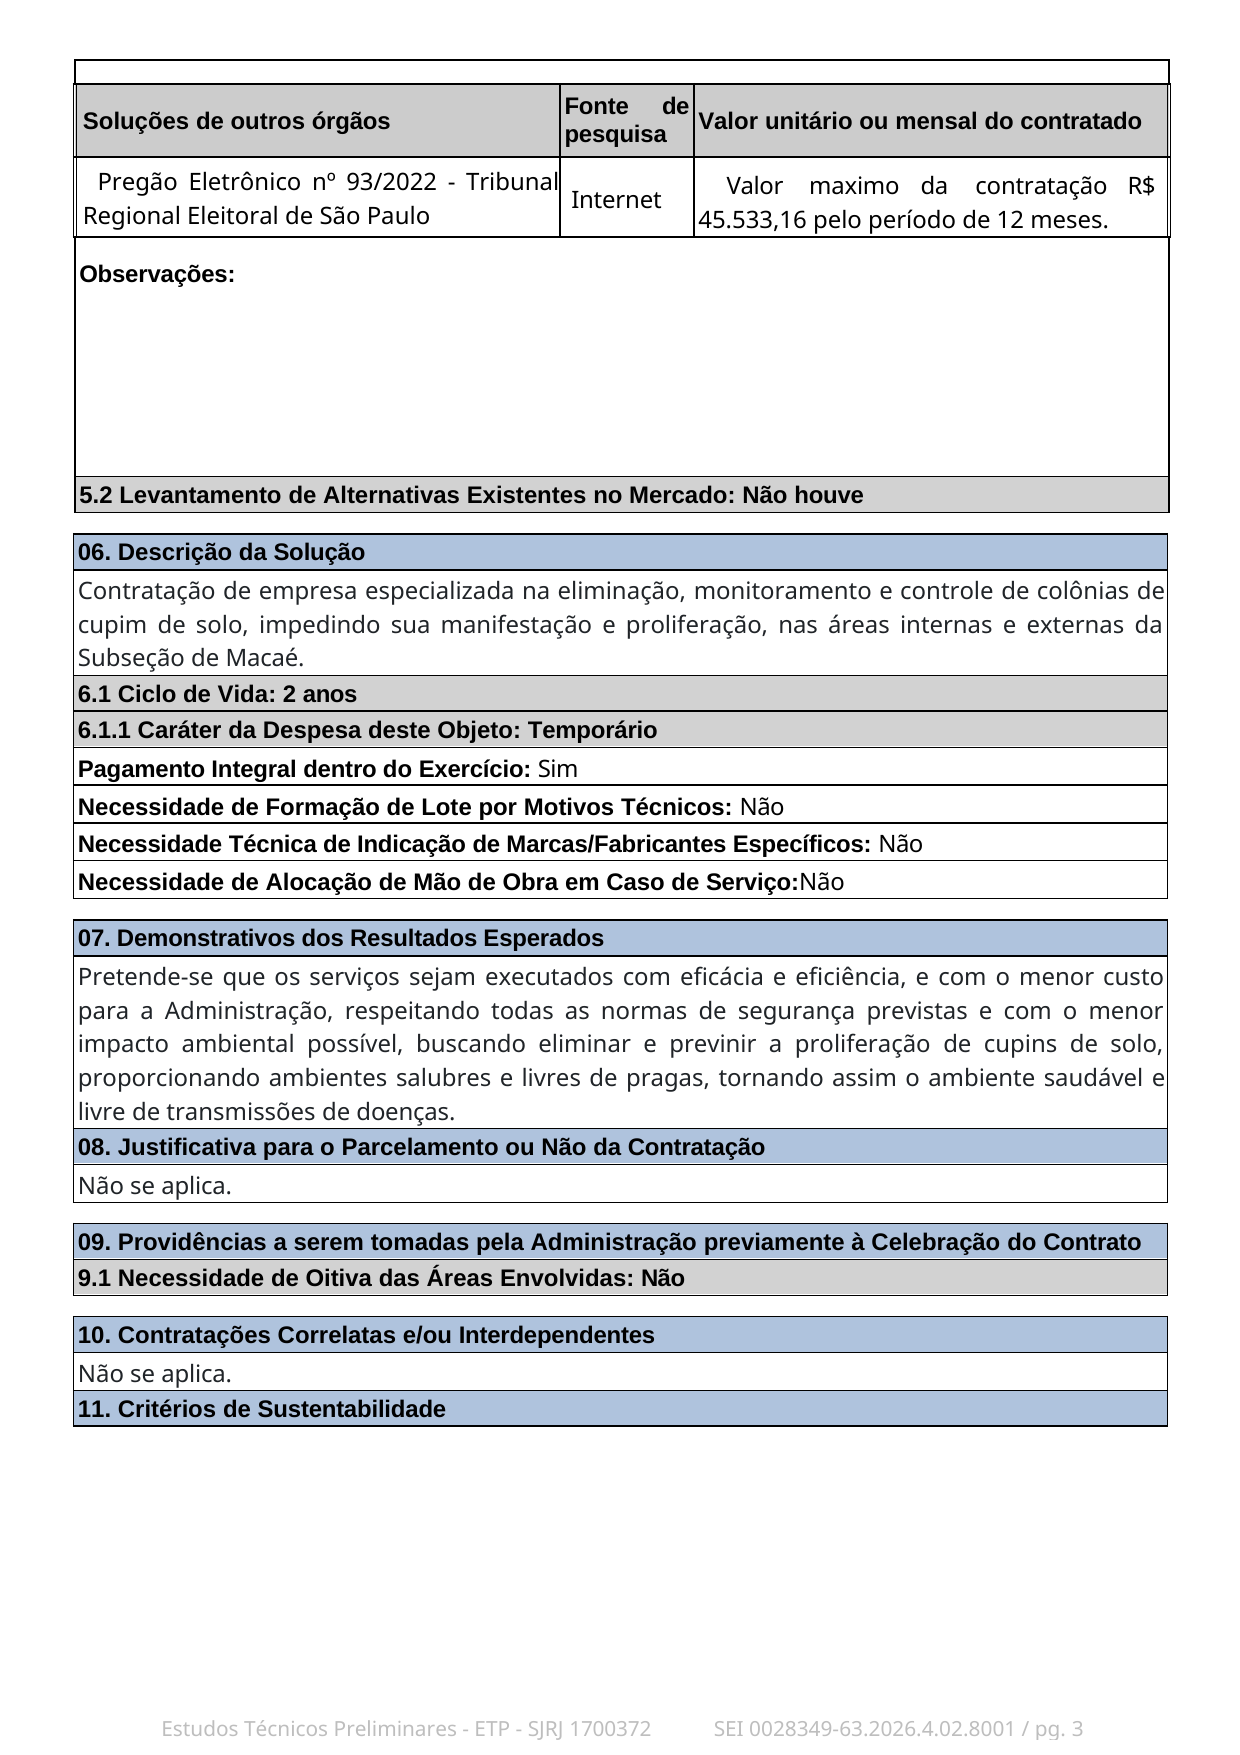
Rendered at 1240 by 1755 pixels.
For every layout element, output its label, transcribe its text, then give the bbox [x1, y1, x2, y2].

table_header 10. Contratações Correlatas e/ou Interdependentes [74, 1317, 1167, 1352]
table_cell Necessidade Técnica de Indicação de Marcas/Fabricantes Específicos: Não [74, 824, 1167, 860]
table_cell Não se aplica. [74, 1353, 1167, 1389]
table_cell 9.1 Necessidade de Oitiva das Áreas Envolvidas: Não [74, 1260, 1167, 1294]
table_cell Necessidade de Formação de Lote por Motivos Técnicos: Não [74, 786, 1167, 822]
table_cell Soluções de outros órgãos [77, 85, 559, 156]
table_cell Pretende-se que os serviços sejam executados com eficácia e eficiência, e com o menor custo para a Administração, respeitando todas as normas de segurança previstas e com o menor impacto ambiental possível, buscando eliminar e previnir a proliferação de cupins de solo, proporcionando ambientes salubres e livres de pragas, tornando assim o ambiente saudável e livre de transmissões de doenças. [74, 957, 1167, 1128]
table_cell Fonte de pesquisa [561, 85, 693, 156]
table_cell 6.1.1 Caráter da Despesa deste Objeto: Temporário [74, 712, 1167, 746]
table_cell Pagamento Integral dentro do Exercício: Sim [74, 748, 1167, 784]
table_cell Não se aplica. [74, 1165, 1167, 1201]
table_cell Necessidade de Alocação de Mão de Obra em Caso de Serviço:Não [74, 861, 1167, 898]
table_cell Internet [561, 158, 693, 236]
table_cell 11. Critérios de Sustentabilidade [74, 1391, 1167, 1425]
table_cell Contratação de empresa especializada na eliminação, monitoramento e controle de colônias de cupim de solo, impedindo sua manifestação e proliferação, nas áreas internas e externas da Subseção de Macaé. [74, 571, 1167, 674]
table_header 09. Providências a serem tomadas pela Administração previamente à Celebração do Contrato [74, 1224, 1167, 1258]
table_cell 08. Justificativa para o Parcelamento ou Não da Contratação [74, 1129, 1167, 1163]
table_header 07. Demonstrativos dos Resultados Esperados [74, 921, 1167, 955]
table_header 06. Descrição da Solução [74, 535, 1167, 569]
table_cell 6.1 Ciclo de Vida: 2 anos [74, 676, 1167, 710]
table_cell Observações: [76, 238, 1168, 476]
table_cell Pregão Eletrônico nº 93/2022 - Tribunal Regional Eleitoral de São Paulo [77, 158, 559, 236]
table_cell Valor unitário ou mensal do contratado [695, 85, 1167, 156]
table_cell Valor maximo da contratação R$ 45.533,16 pelo período de 12 meses. [695, 158, 1167, 236]
table_header [76, 61, 1168, 83]
table_cell 5.2 Levantamento de Alternativas Existentes no Mercado: Não houve [76, 477, 1168, 512]
